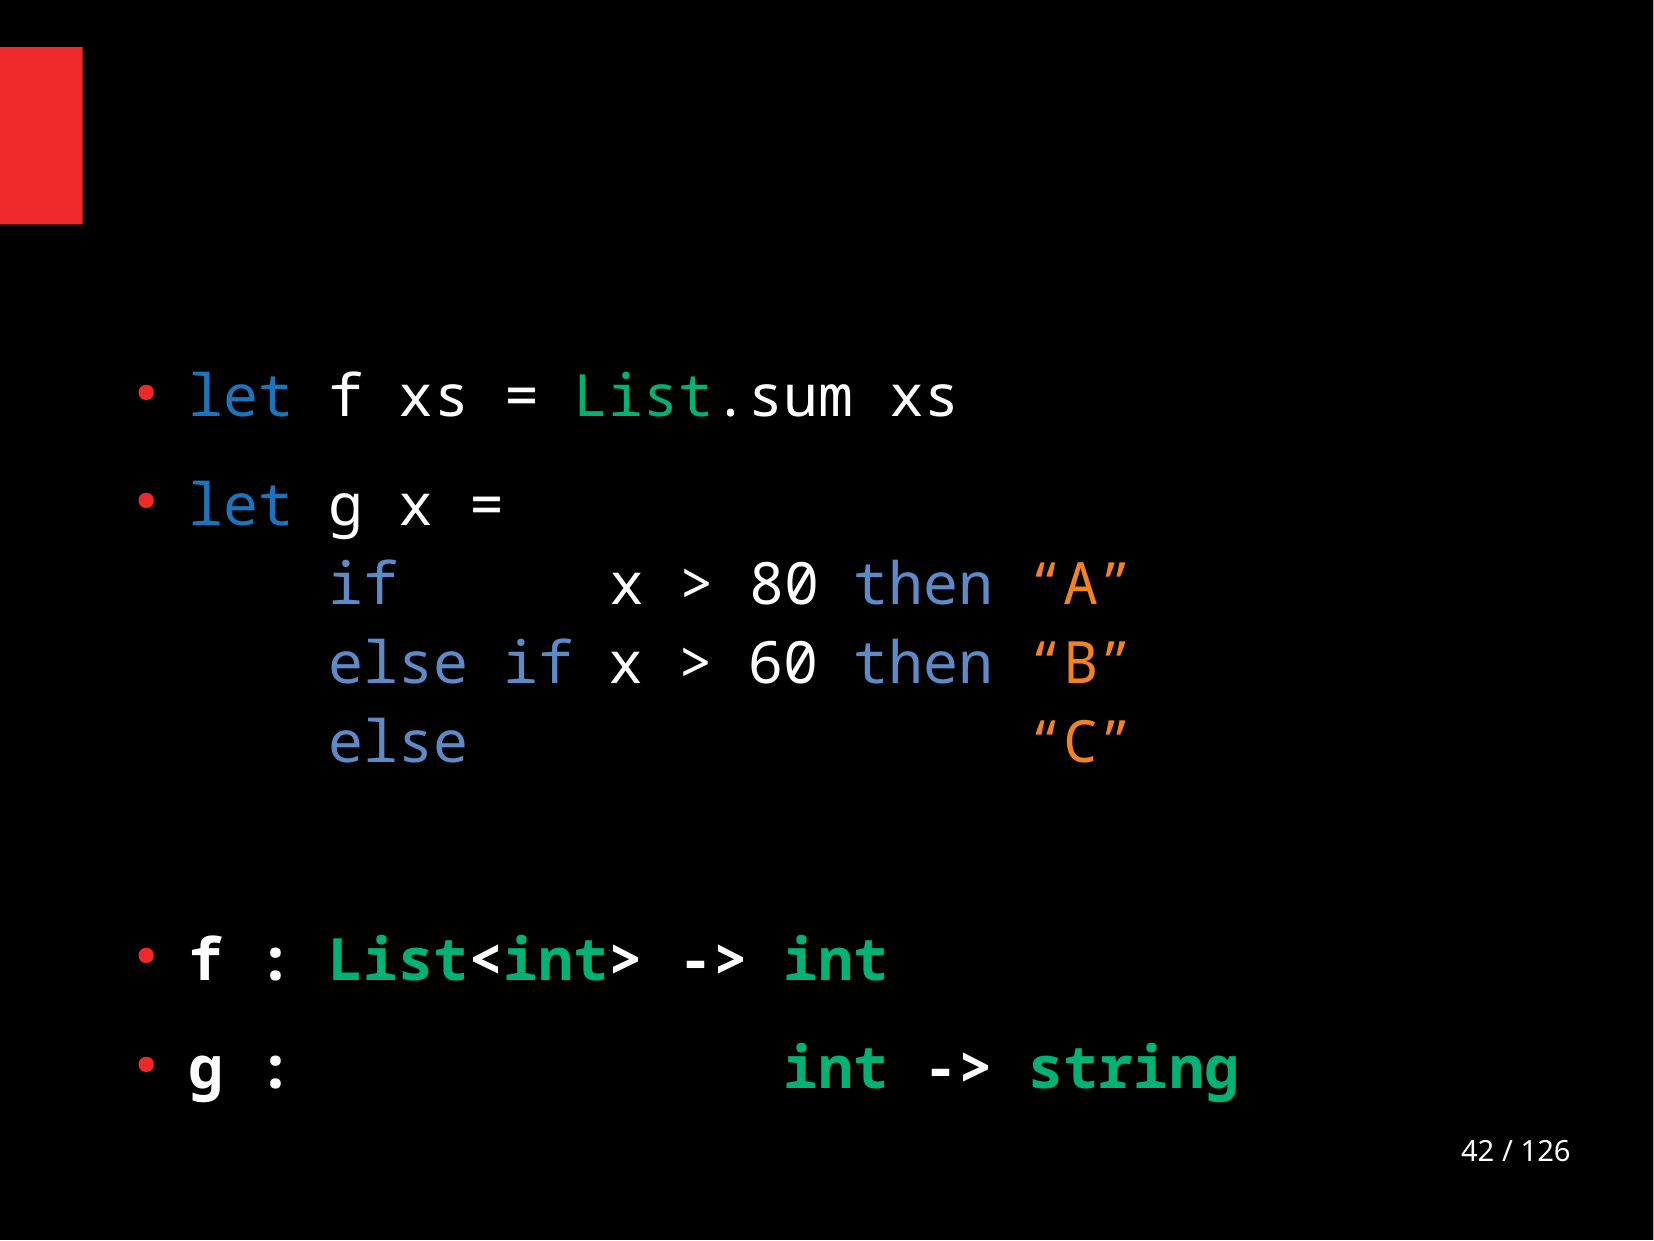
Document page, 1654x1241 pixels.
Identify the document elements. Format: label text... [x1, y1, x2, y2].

list let f xs = List.sum xs let g x = if x > 80 then “A” else if x > 60 then “B” else “C” f : List<int> -> int g : int -> string [118, 354, 1536, 1074]
